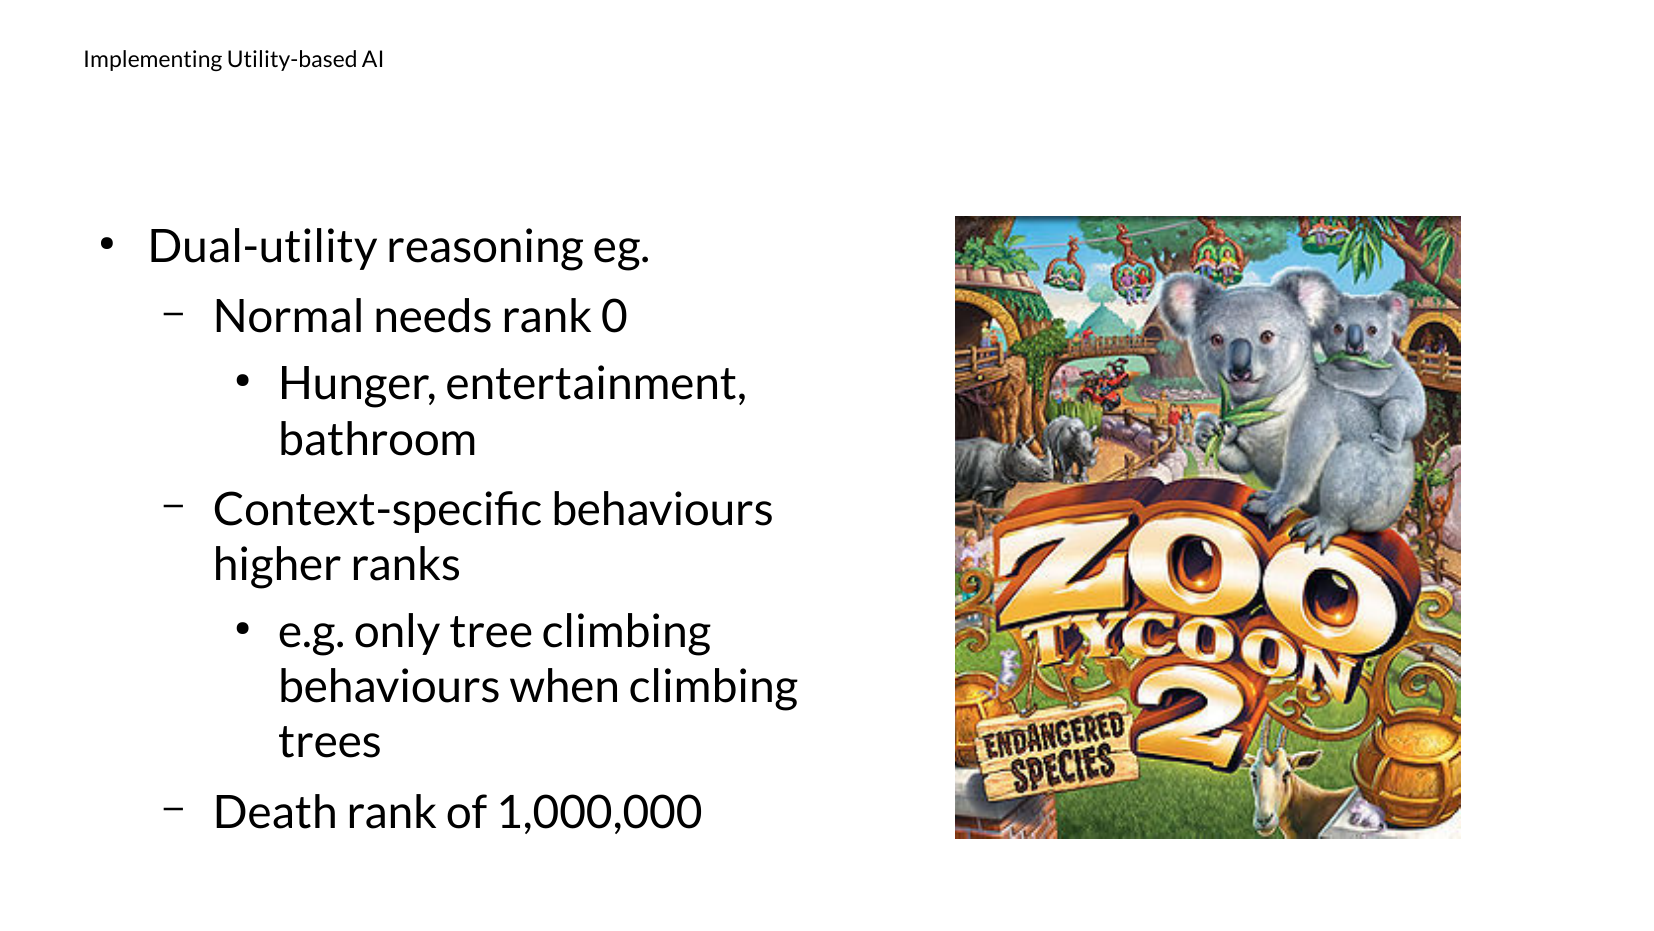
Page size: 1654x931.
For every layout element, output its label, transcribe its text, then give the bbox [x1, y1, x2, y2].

picture [955, 216, 1461, 839]
list Dual-utility reasoning eg. Normal needs rank 0 Hunger, entertainment, bathroom Context-specific behaviours higher ranks e.g. only tree climbing behaviours when climbing trees Death rank of 1,000,000 [82, 217, 809, 839]
title Implementing Utility-based AI [83, 0, 1571, 119]
